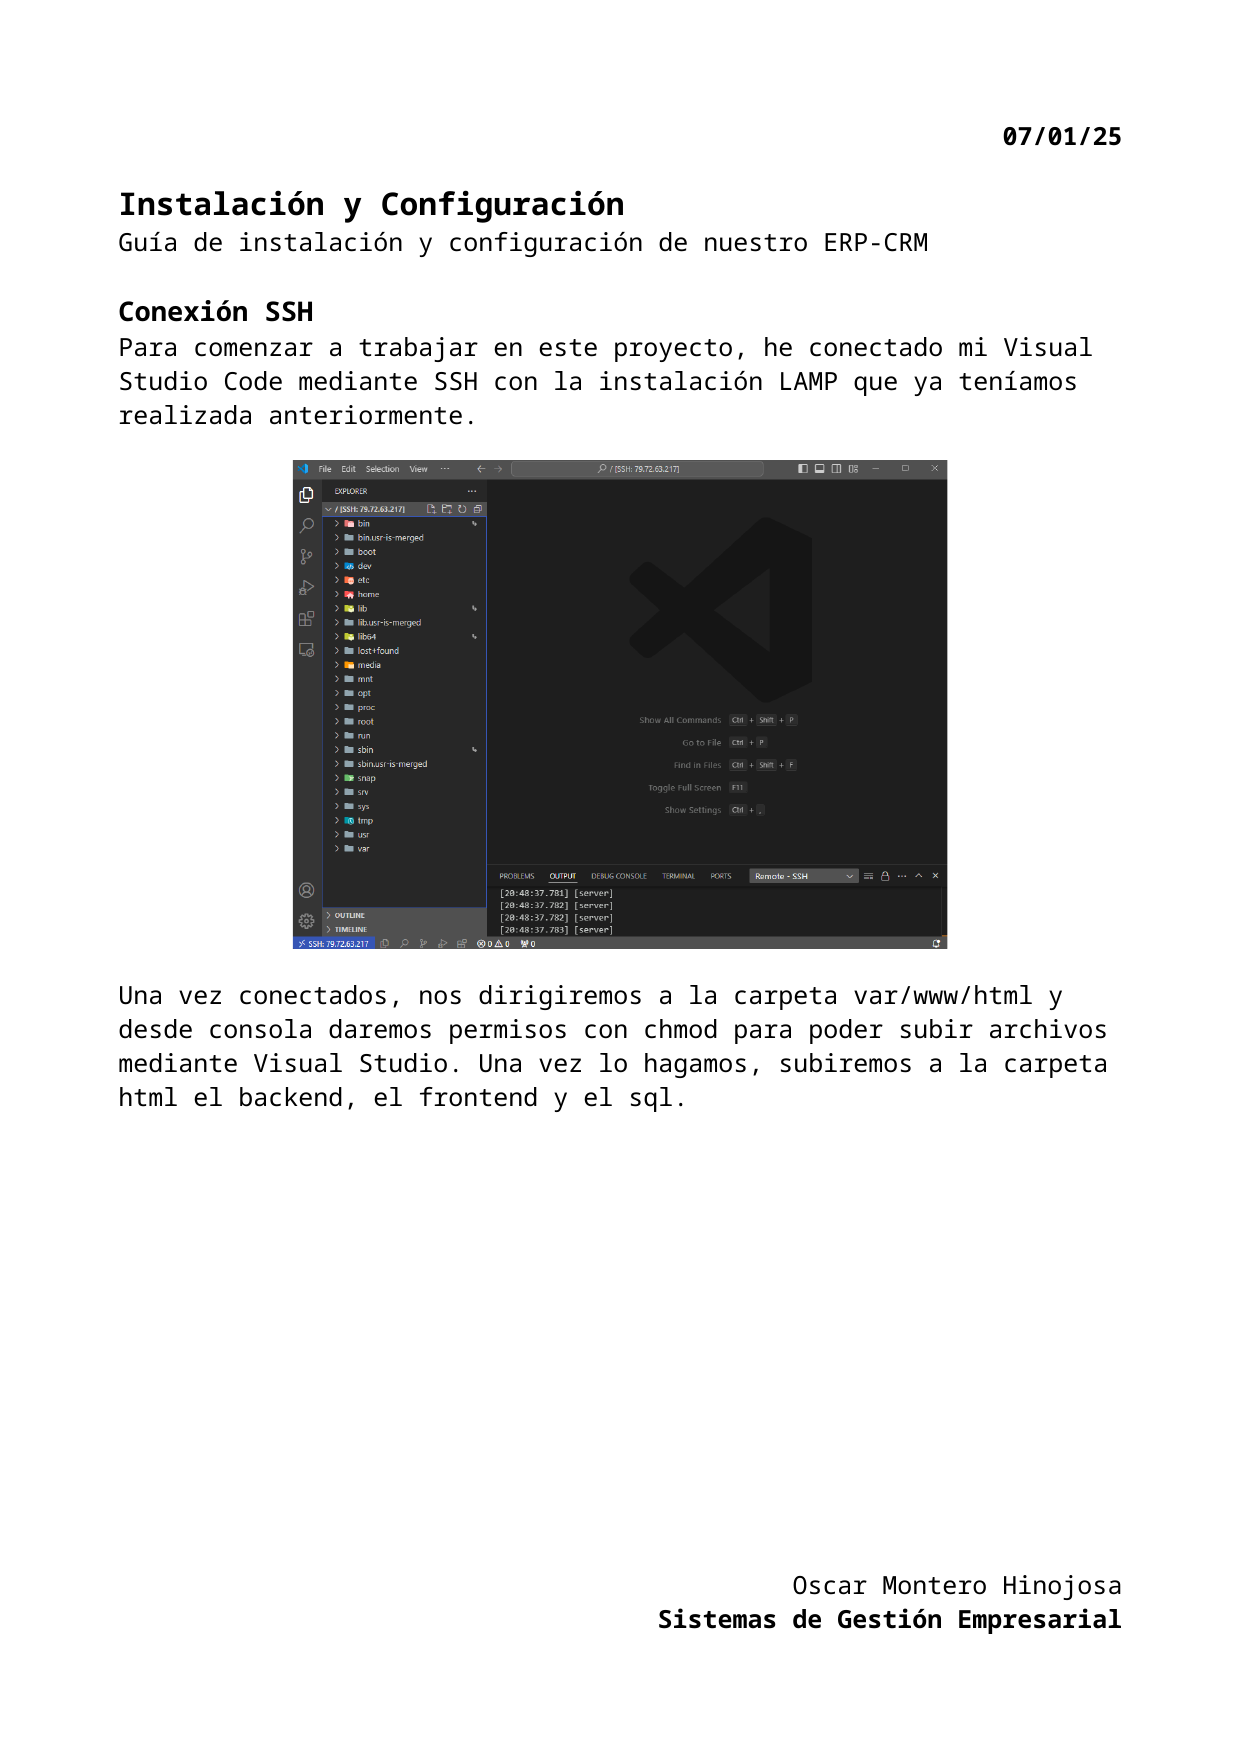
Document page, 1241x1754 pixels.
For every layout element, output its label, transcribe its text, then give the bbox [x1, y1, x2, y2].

text Una vez conectados, nos dirigiremos a la carpeta var/www/html y desde consola daremos permisos con chmod para poder subir archivos mediante Visual Studio. Una vez lo hagamos, subiremos a la carpeta html el backend, el frontend y el sql. [118, 978, 1122, 1114]
text Para comenzar a trabajar en este proyecto, he conectado mi Visual Studio Code mediante SSH con la instalación LAMP que ya teníamos realizada anteriormente. [118, 329, 1122, 431]
text Conexión SSH [118, 292, 1122, 329]
picture [292, 460, 948, 949]
text Instalación y Configuración Guía de instalación y configuración de nuestro ERP-CRM [118, 182, 1122, 258]
